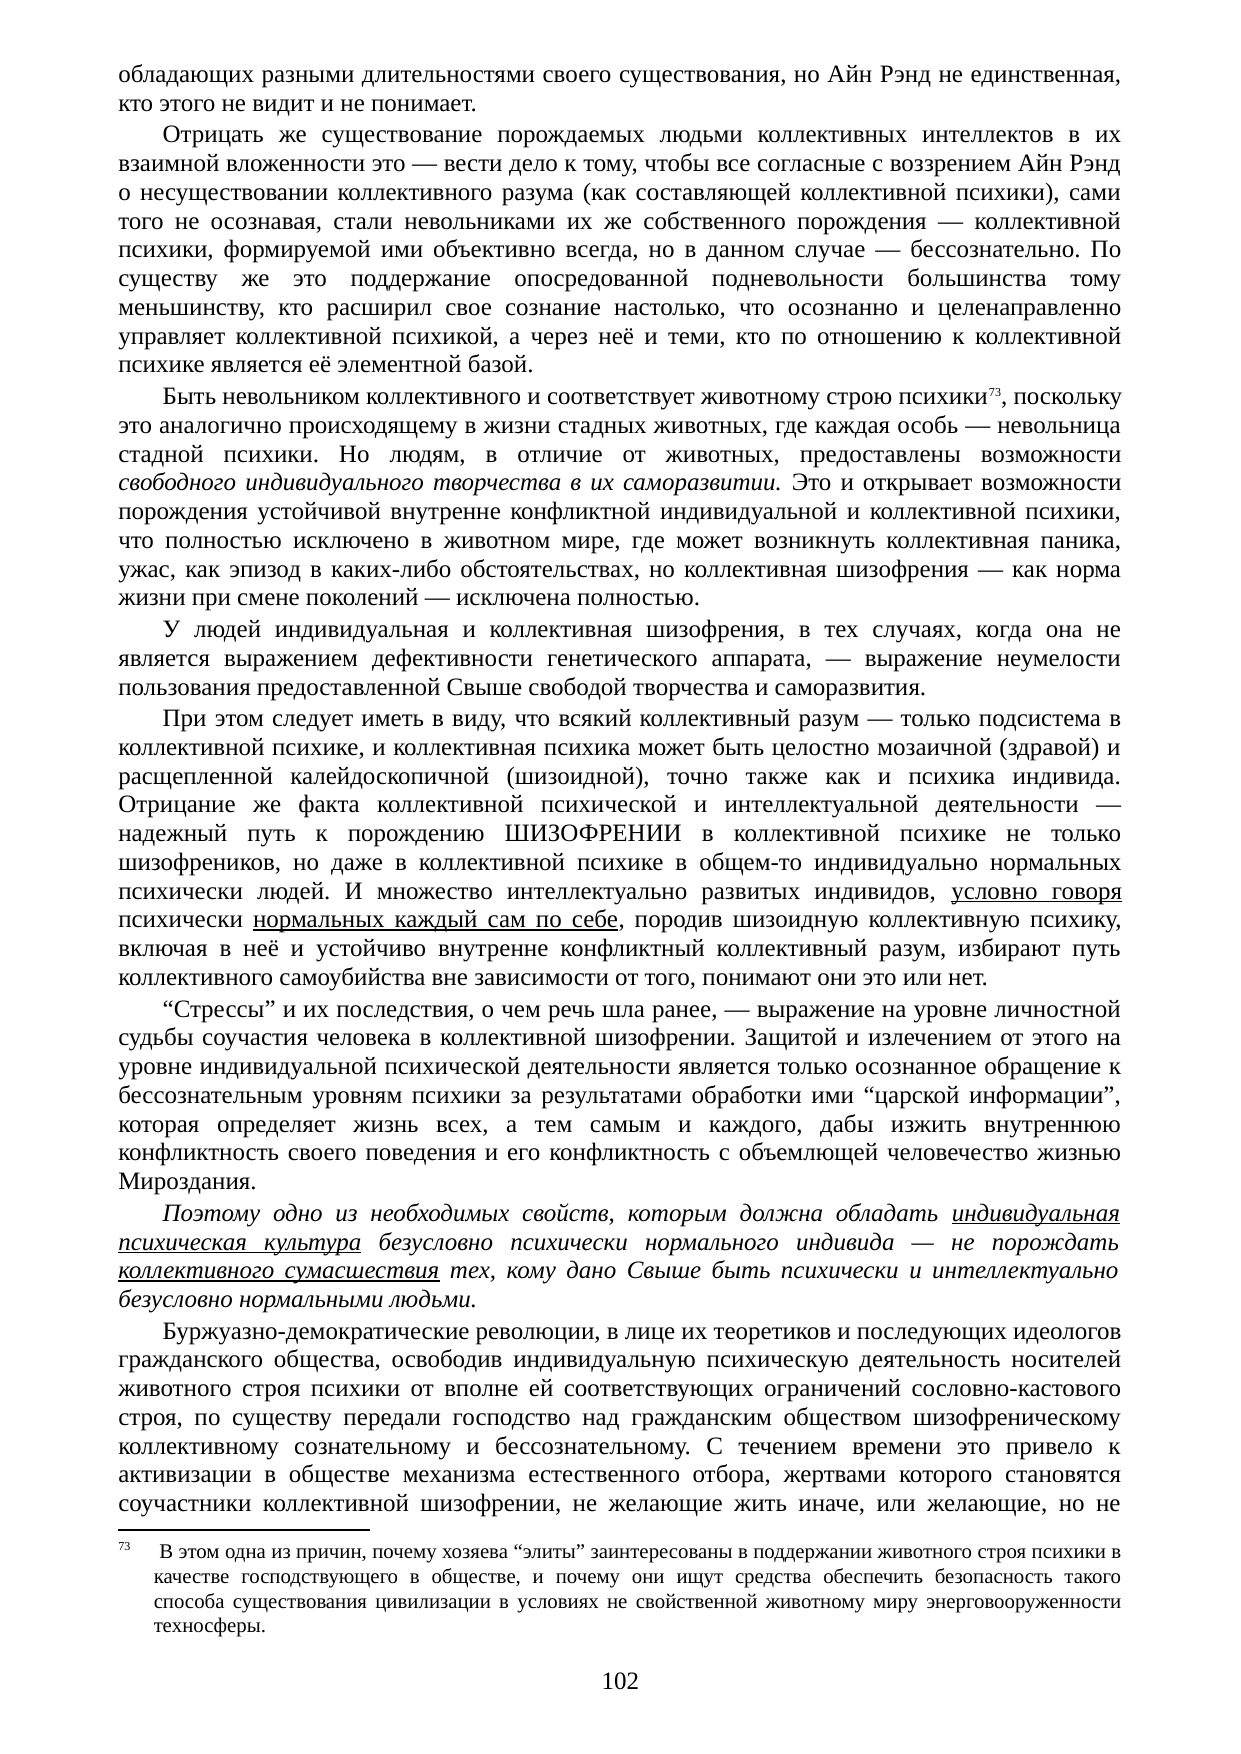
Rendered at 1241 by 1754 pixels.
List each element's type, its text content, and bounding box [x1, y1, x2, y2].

text обладающих разными длительностями своего существования, но Айн Рэнд не единственная, кто этого не видит и не понимает. [118, 59, 1122, 117]
text У людей индивидуальная и коллективная шизофрения, в тех случаях, когда она не является выражением дефективности генетического аппарата, — выражение неумелости пользования предоставленной Свыше свободой творчества и саморазвития. [118, 614, 1122, 700]
text Буржуазно-демократические революции, в лице их теоретиков и последующих идеологов гражданского общества, освободив индивидуальную психическую деятельность носителей животного строя психики от вполне ей соответствующих ограничений сословно-кастового строя, по существу передали господство над гражданским обществом шизофреническому коллективному сознательному и бессознательному. С течением времени это привело к активизации в обществе механизма естественного отбора, жертвами которого становятся соучастники коллективной шизофрении, не желающие жить иначе, или желающие, но не [118, 1316, 1122, 1517]
text Поэтому одно из необходимых свойств, которым должна обладать индивидуальная психическая культура безусловно психически нормального индивида — не порождать коллективного сумасшествия тех, кому дано Свыше быть психически и интеллектуально безусловно нормальными людьми. [118, 1198, 1122, 1313]
text В этом одна из причин, почему хозяева “элиты” заинтересованы в поддержании животного строя психики в качестве господствующего в обществе, и почему они ищут средства обеспечить безопасность такого способа существования цивилизации в условиях не свойственной животному миру энерговооруженности техносферы. [118, 1536, 1122, 1637]
text Отрицать же существование порождаемых людьми коллективных интеллектов в их взаимной вложенности это — вести дело к тому, чтобы все согласные с воззрением Айн Рэнд о несуществовании коллективного разума (как составляющей коллективной психики), сами того не осознавая, стали невольниками их же собственного порождения — коллективной психики, формируемой ими объективно всегда, но в данном случае — бессознательно. По существу же это поддержание опосредованной подневольности большинства тому меньшинству, кто расширил свое сознание настолько, что осознанно и целенаправленно управляет коллективной психикой, а через неё и теми, кто по отношению к коллективной психике является её элементной базой. [118, 119, 1122, 378]
text “Стрессы” и их последствия, о чем речь шла ранее, — выражение на уровне личностной судьбы соучастия человека в коллективной шизофрении. Защитой и излечением от этого на уровне индивидуальной психической деятельности является только осознанное обращение к бессознательным уровням психики за результатами обработки ими “царской информации”, которая определяет жизнь всех, а тем самым и каждого, дабы изжить внутреннюю конфликтность своего поведения и его конфликтность с объемлющей человечество жизнью Мироздания. [118, 994, 1122, 1195]
text При этом следует иметь в виду, что всякий коллективный разум — только подсистема в коллективной психике, и коллективная психика может быть целостно мозаичной (здравой) и расщепленной калейдоскопичной (шизоидной), точно также как и психика индивида. Отрицание же факта коллективной психической и интеллектуальной деятельности — надежный путь к порождению ШИЗОФРЕНИИ в коллективной психике не только шизофреников, но даже в коллективной психике в общем-то индивидуально нормальных психически людей. И множество интеллектуально развитых индивидов, условно говоря психически нормальных каждый сам по себе, породив шизоидную коллективную психику, включая в неё и устойчиво внутренне конфликтный коллективный разум, избирают путь коллективного самоубийства вне зависимости от того, понимают они это или нет. [118, 703, 1122, 991]
text Быть невольником коллективного и соответствует животному строю психики, поскольку это аналогично происходящему в жизни стадных животных, где каждая особь — невольница стадной психики. Но людям, в отличие от животных, предоставлены возможности свободного индивидуального творчества в их саморазвитии. Это и открывает возможности порождения устойчивой внутренне конфликтной индивидуальной и коллективной психики, что полностью исключено в животном мире, где может возникнуть коллективная паника, ужас, как эпизод в каких-либо обстоятельствах, но коллективная шизофрения — как норма жизни при смене поколений — исключена полностью. [118, 381, 1122, 611]
